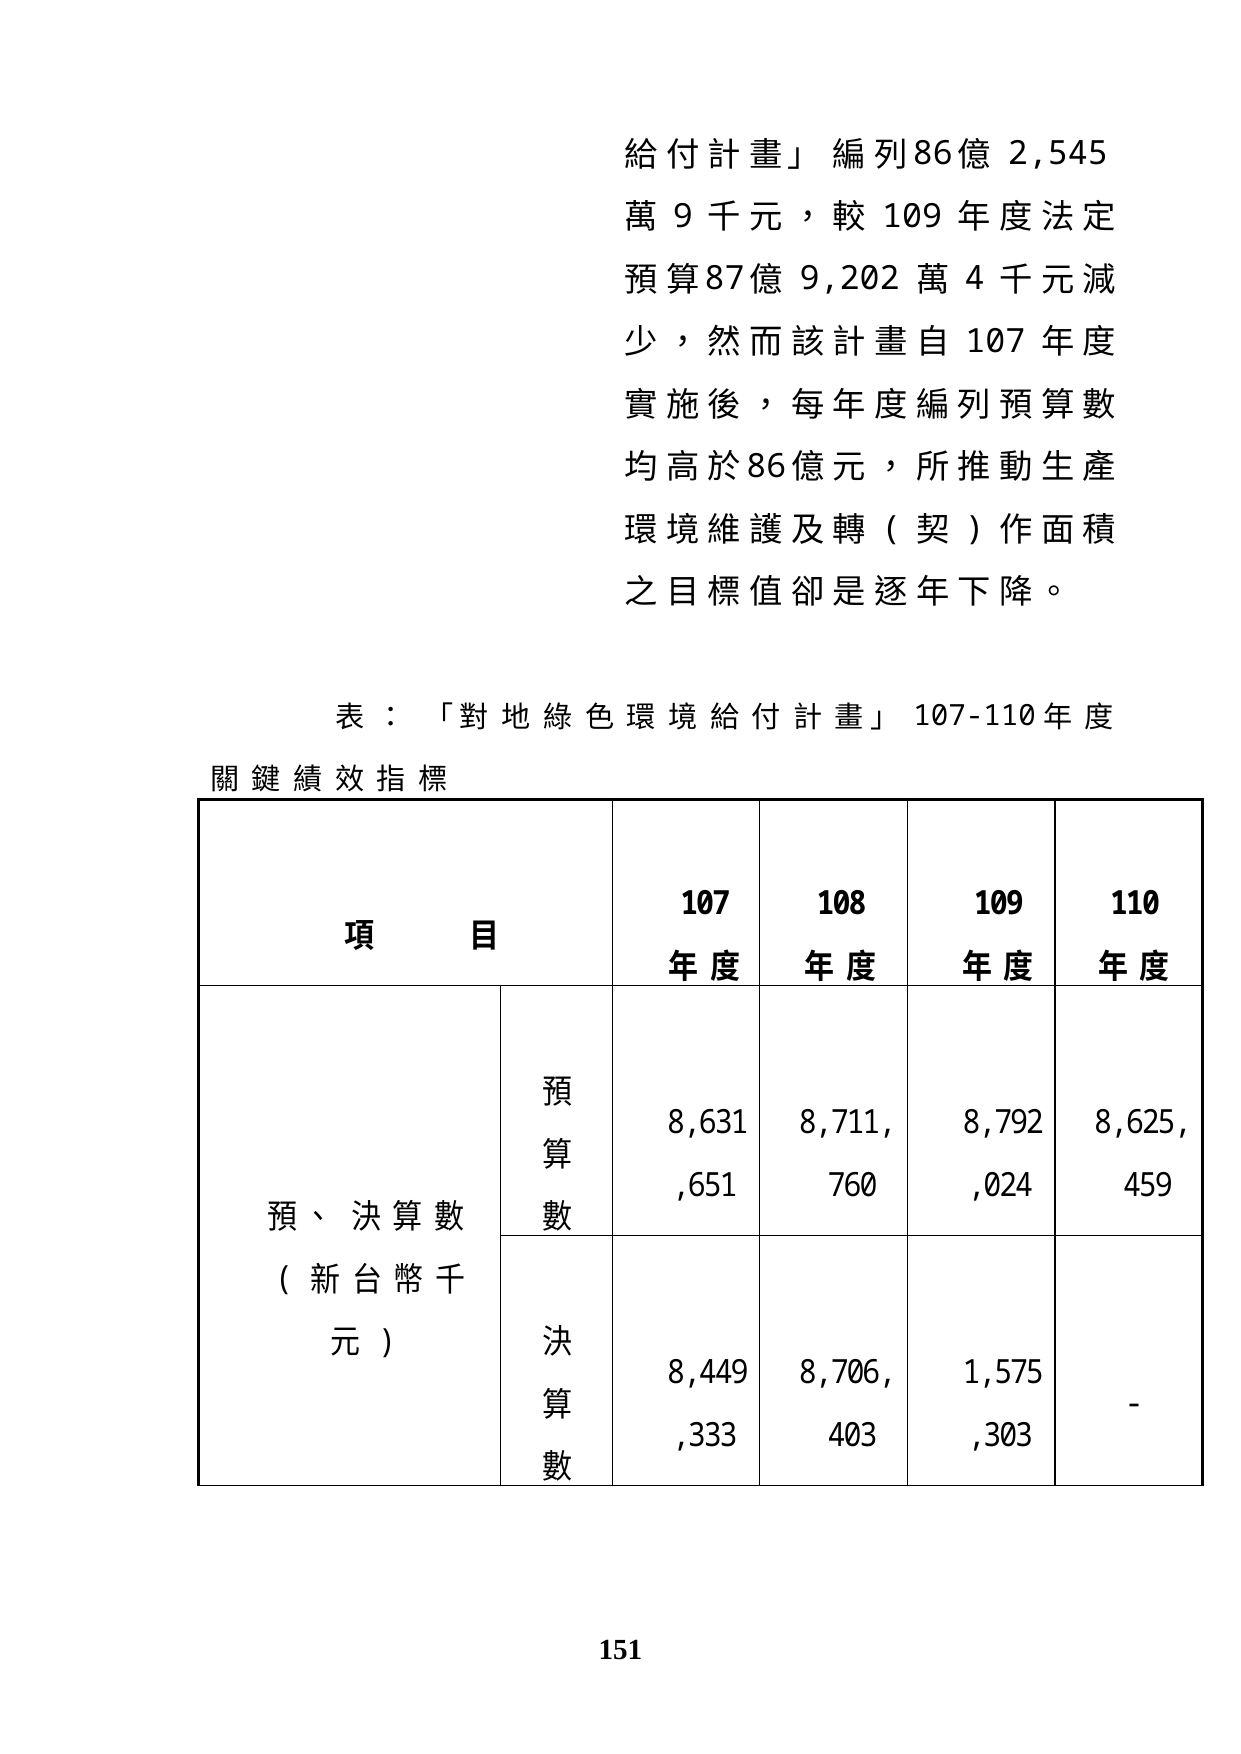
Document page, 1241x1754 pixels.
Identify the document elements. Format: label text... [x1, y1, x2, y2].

table_header 107年度 [613, 801, 759, 985]
table_cell 8,631,651 [613, 986, 759, 1235]
table_cell 8,625,459 [1056, 986, 1201, 1235]
table_cell 決算數 [501, 1236, 612, 1485]
text 表：「對地綠色環境給付計畫」107-110年度關鍵績效指標 [170, 673, 1120, 798]
table_header 108年度 [760, 801, 907, 985]
table_cell 8,706,403 [760, 1236, 907, 1485]
table_cell 預算數 [501, 986, 612, 1235]
table_header 109年度 [908, 801, 1054, 985]
list 給付計畫」編列86億2,545萬9千元，較109年度法定預算87億9,202萬4千元減少，然而該計畫自107年度實施後，每年度編列預算數均高於86億元，所推動生產環境維護及轉(契)作面積之目標值卻是逐年下降。 [504, 110, 1120, 610]
table_cell 8,711,760 [760, 986, 907, 1235]
table_header 項 目 [200, 801, 612, 985]
table_cell - [1056, 1236, 1201, 1485]
table_cell 1,575,303 [908, 1236, 1054, 1485]
table_cell 8,449,333 [613, 1236, 759, 1485]
table_cell 8,792,024 [908, 986, 1054, 1235]
table_cell 預、決算數 (新台幣千元) [200, 986, 500, 1485]
table_header 110年度 [1056, 801, 1201, 985]
